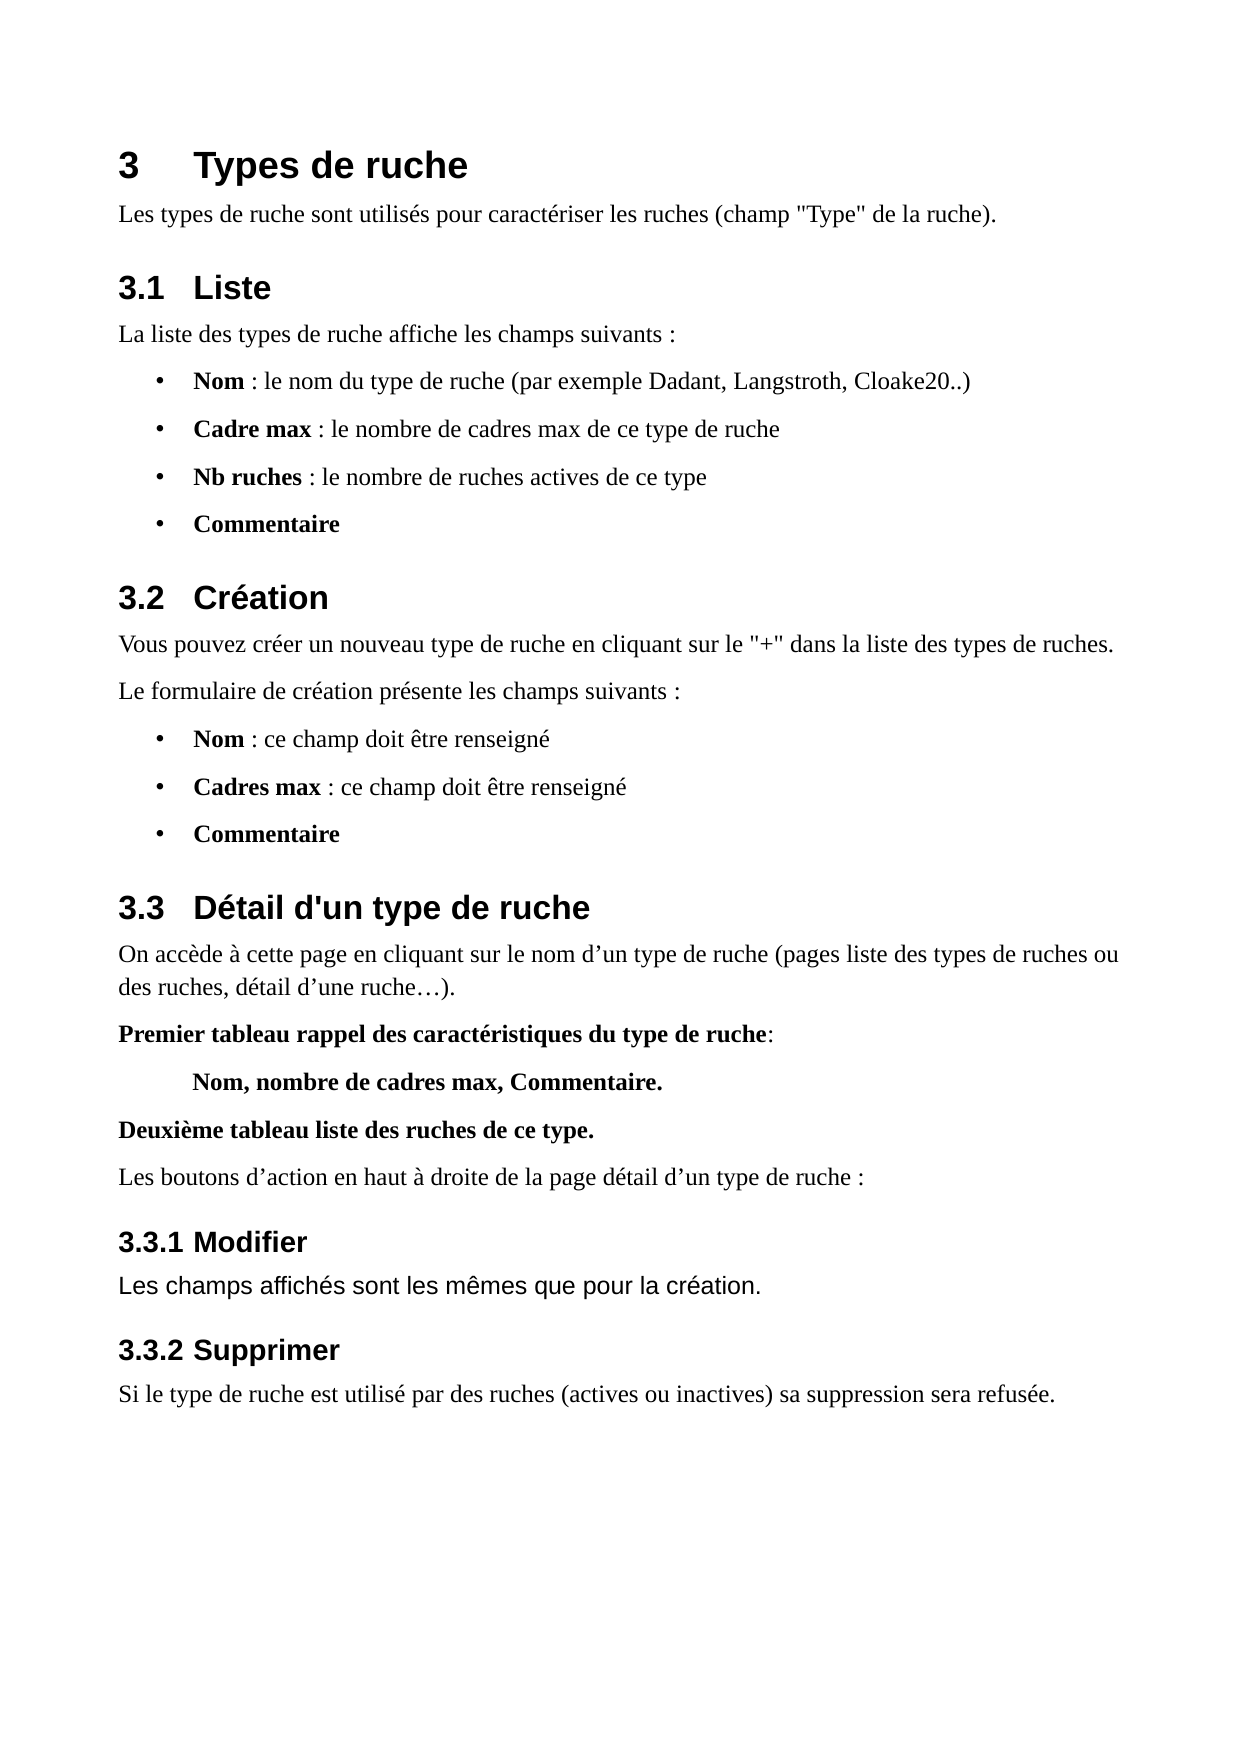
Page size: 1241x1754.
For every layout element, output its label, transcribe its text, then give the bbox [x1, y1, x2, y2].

text Les champs affichés sont les mêmes que pour la création. [118, 1271, 1122, 1299]
list Nb ruches : le nombre de ruches actives de ce type [156, 462, 1122, 490]
list Nom : le nom du type de ruche (par exemple Dadant, Langstroth, Cloake20..) [156, 366, 1122, 395]
text Les boutons d’action en haut à droite de la page détail d’un type de ruche : [118, 1162, 1122, 1191]
subtitle Détail d'un type de ruche [118, 888, 1122, 926]
subtitle Types de ruche [118, 143, 1122, 187]
text Les types de ruche sont utilisés pour caractériser les ruches (champ "Type" de la ruche). [118, 199, 1122, 228]
text On accède à cette page en cliquant sur le nom d’un type de ruche (pages liste des types de ruches ou des ruches, détail d’une ruche…). [118, 939, 1122, 1001]
list Cadre max : le nombre de cadres max de ce type de ruche [156, 414, 1122, 443]
text La liste des types de ruche affiche les champs suivants : [118, 319, 1122, 348]
subtitle Création [118, 578, 1122, 616]
text Vous pouvez créer un nouveau type de ruche en cliquant sur le "+" dans la liste des types de ruches. [118, 629, 1122, 658]
list Cadres max : ce champ doit être renseigné [156, 772, 1122, 800]
text Si le type de ruche est utilisé par des ruches (actives ou inactives) sa suppression sera refusée. [118, 1379, 1122, 1408]
subtitle Modifier [118, 1224, 1122, 1258]
subtitle Supprimer [118, 1333, 1122, 1367]
list Nom : ce champ doit être renseigné [156, 724, 1122, 753]
subtitle Liste [118, 268, 1122, 306]
text Deuxième tableau liste des ruches de ce type. [118, 1115, 1122, 1143]
list Commentaire [156, 819, 1122, 848]
text Premier tableau rappel des caractéristiques du type de ruche: [118, 1019, 1122, 1048]
text Nom, nombre de cadres max, Commentaire. [192, 1067, 1122, 1096]
list Commentaire [156, 509, 1122, 538]
text Le formulaire de création présente les champs suivants : [118, 676, 1122, 705]
